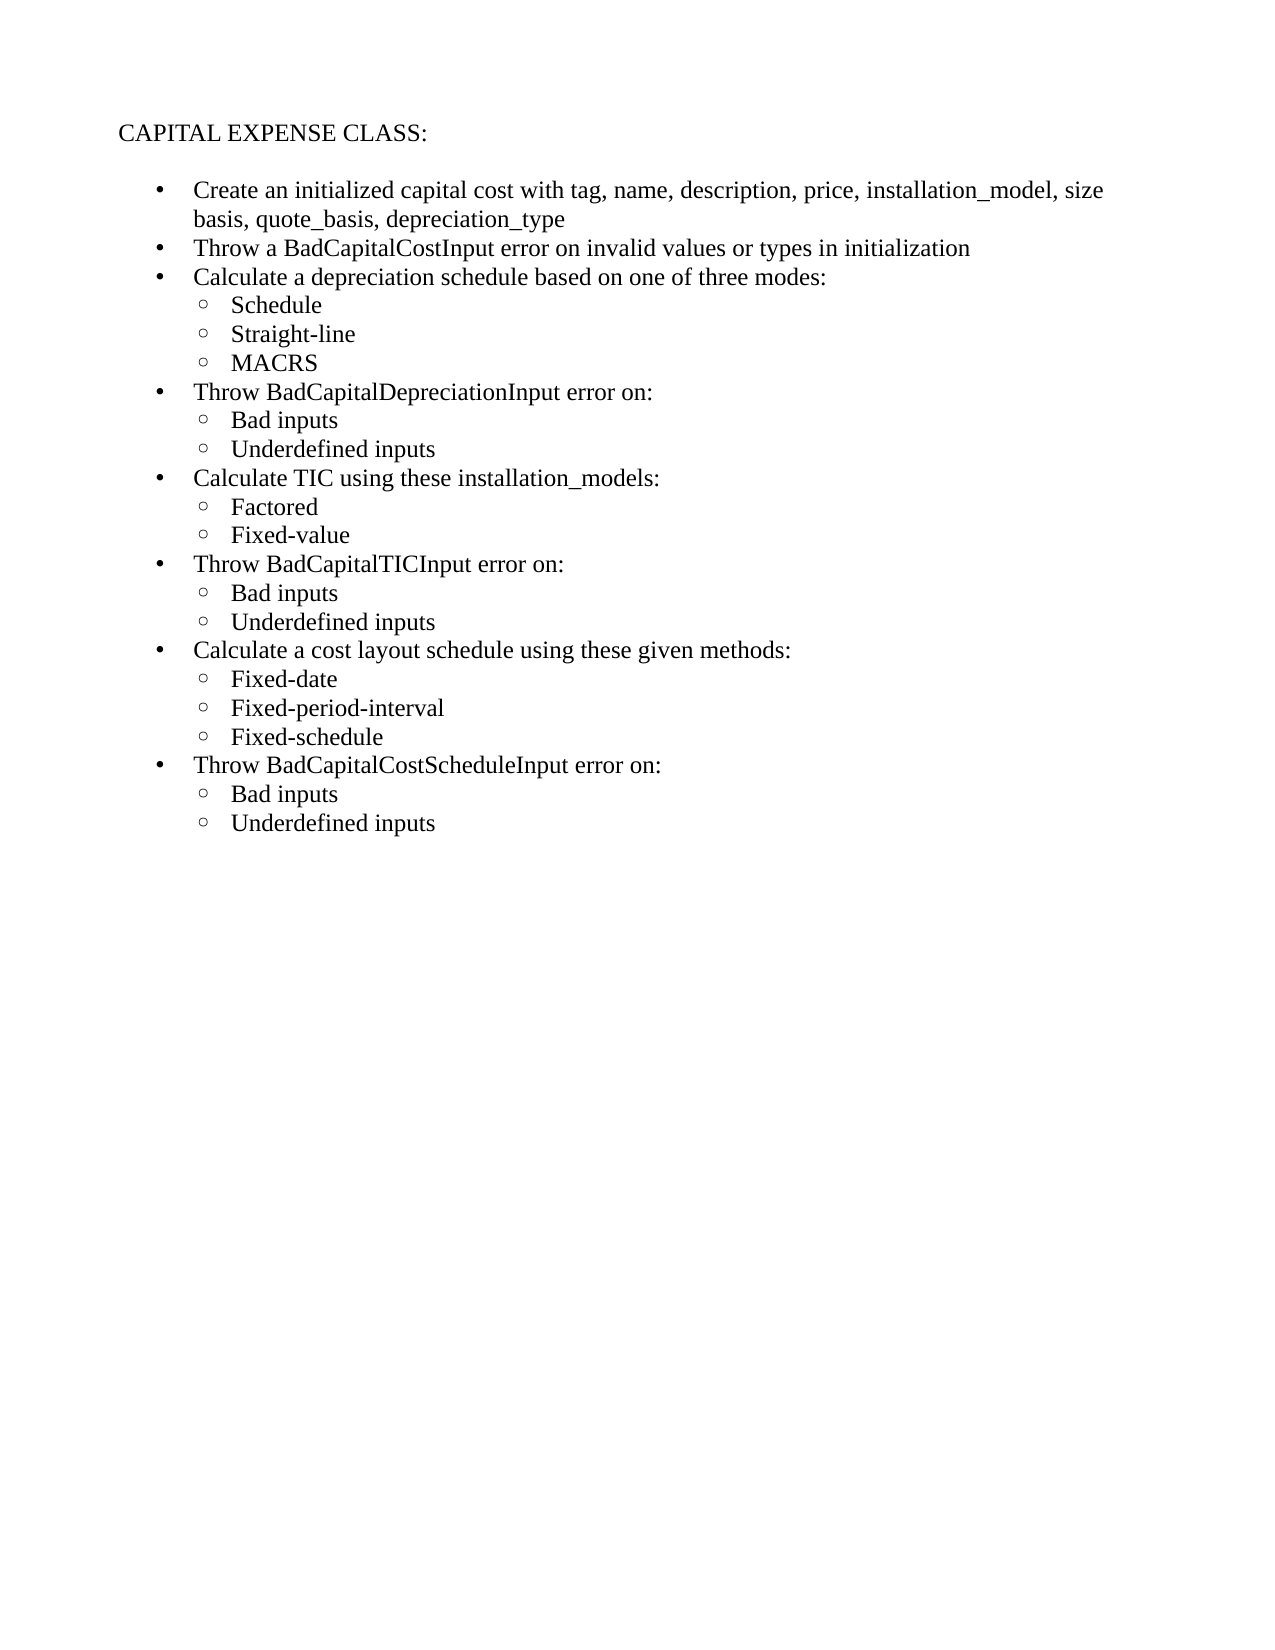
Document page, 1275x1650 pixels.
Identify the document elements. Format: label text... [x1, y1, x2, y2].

list Calculate TIC using these installation_models: [156, 463, 1157, 492]
list Fixed-value [193, 521, 1157, 549]
list Bad inputs [193, 406, 1157, 434]
list Calculate a depreciation schedule based on one of three modes: [156, 262, 1157, 291]
list Underdefined inputs [193, 607, 1157, 636]
list Calculate a cost layout schedule using these given methods: [156, 636, 1157, 664]
list Fixed-schedule [193, 722, 1157, 751]
list Throw a BadCapitalCostInput error on invalid values or types in initialization [156, 233, 1157, 262]
list Underdefined inputs [193, 434, 1157, 463]
list Bad inputs [193, 779, 1157, 808]
list Schedule [193, 291, 1157, 319]
list Throw BadCapitalDepreciationInput error on: [156, 377, 1157, 406]
list Fixed-date [193, 664, 1157, 693]
list Throw BadCapitalCostScheduleInput error on: [156, 751, 1157, 779]
list Underdefined inputs [193, 808, 1157, 837]
list Bad inputs [193, 578, 1157, 607]
list Throw BadCapitalTICInput error on: [156, 549, 1157, 578]
text CAPITAL EXPENSE CLASS: [118, 118, 1157, 147]
list Fixed-period-interval [193, 693, 1157, 722]
list Factored [193, 492, 1157, 521]
list Straight-line [193, 319, 1157, 348]
list Create an initialized capital cost with tag, name, description, price, installation_model, size basis, quote_basis, depreciation_type [156, 176, 1157, 233]
list MACRS [193, 348, 1157, 377]
